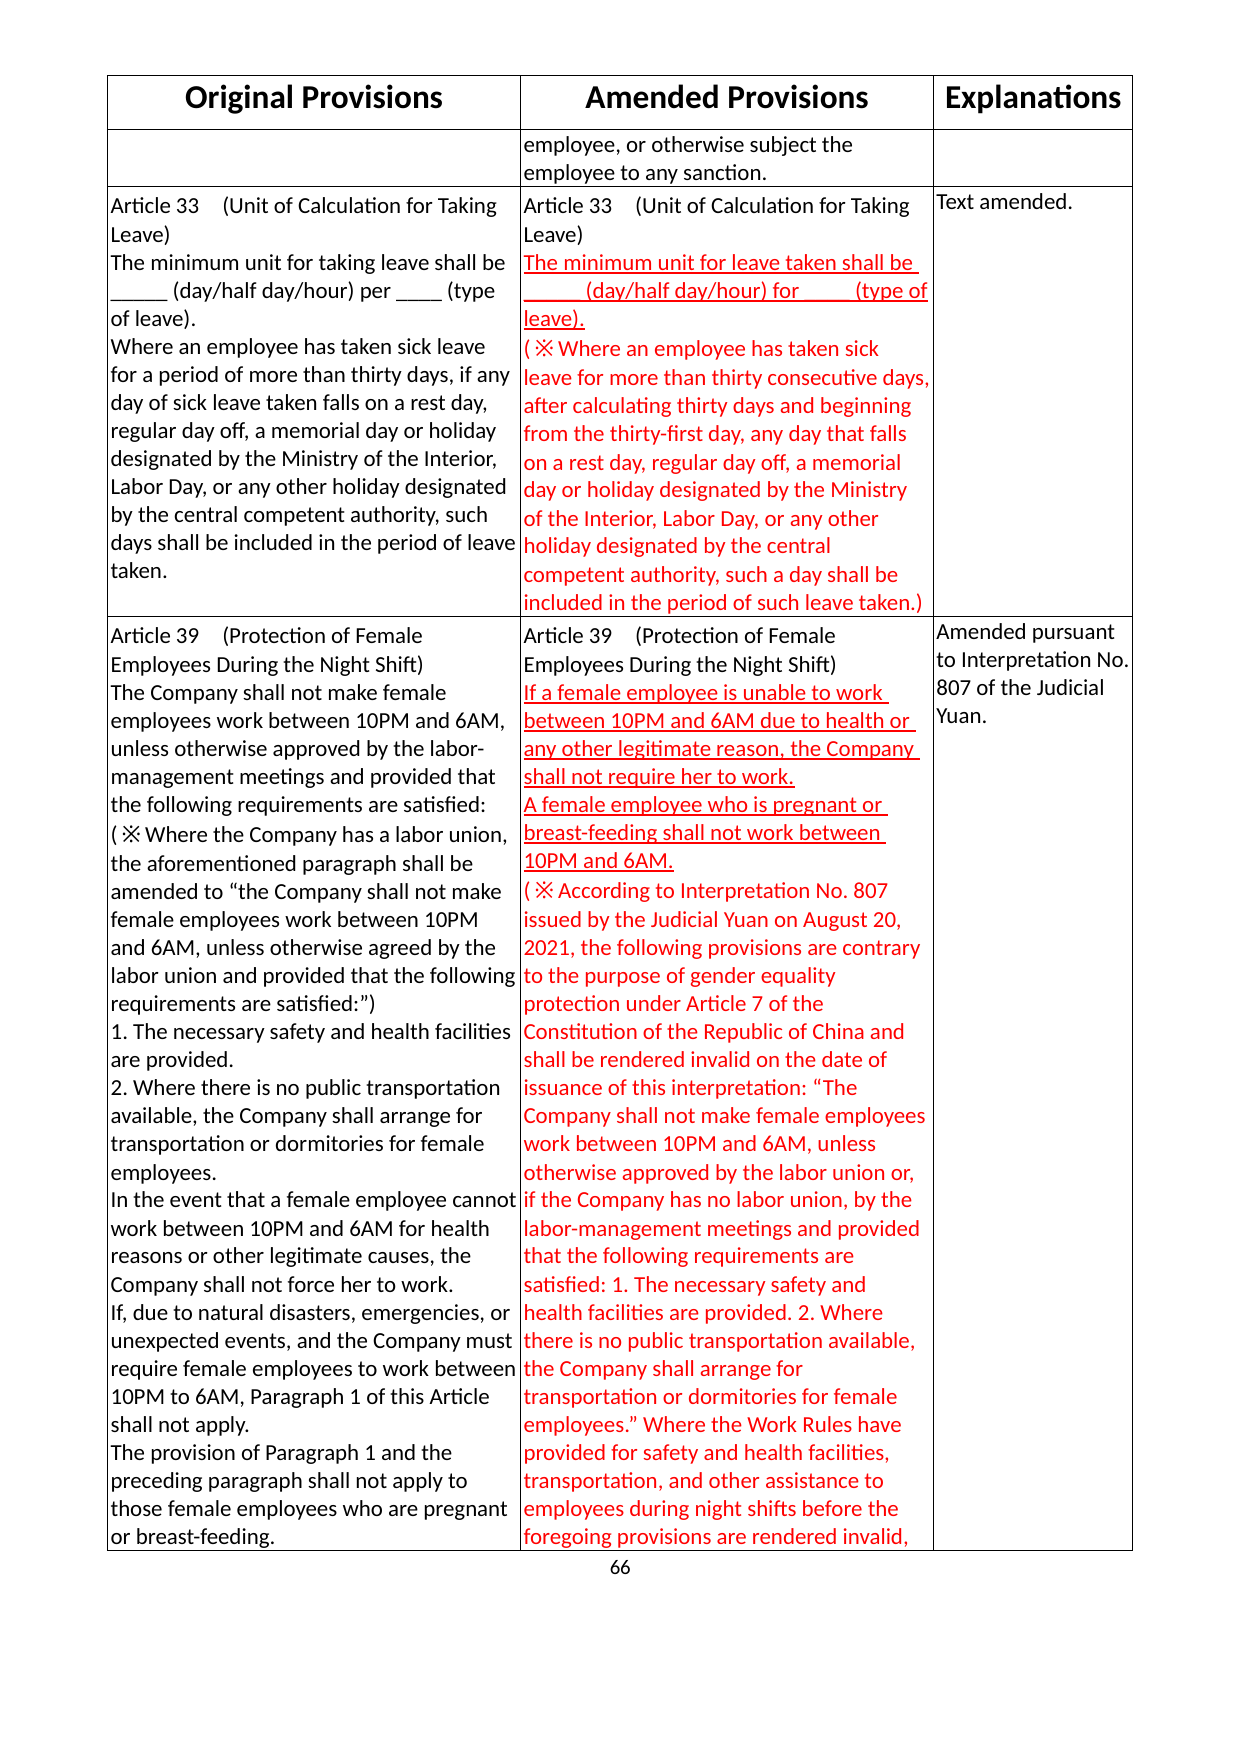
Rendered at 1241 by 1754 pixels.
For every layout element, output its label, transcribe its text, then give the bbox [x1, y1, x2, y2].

table_header Original Provisions [108, 76, 520, 129]
table_cell Article 33 (Unit of Calculation for Taking Leave) The minimum unit for taking leave shall be _____ (day/half day/hour) per ____ (type of leave). Where an employee has taken sick leave for a period of more than thirty days, if any day of sick leave taken falls on a rest day, regular day off, a memorial day or holiday designated by the Ministry of the Interior, Labor Day, or any other holiday designated by the central competent authority, such days shall be included in the period of leave taken. [108, 187, 520, 616]
table_cell employee, or otherwise subject the employee to any sanction. [521, 130, 933, 186]
table_cell Article 39 (Protection of Female Employees During the Night Shift) The Company shall not make female employees work between 10PM and 6AM, unless otherwise approved by the labor-management meetings and provided that the following requirements are satisfied: (※Where the Company has a labor union, the aforementioned paragraph shall be amended to “the Company shall not make female employees work between 10PM and 6AM, unless otherwise agreed by the labor union and provided that the following requirements are satisfied:”) 1. The necessary safety and health facilities are provided. 2. Where there is no public transportation available, the Company shall arrange for transportation or dormitories for female employees. In the event that a female employee cannot work between 10PM and 6AM for health reasons or other legitimate causes, the Company shall not force her to work. If, due to natural disasters, emergencies, or unexpected events, and the Company must require female employees to work between 10PM to 6AM, Paragraph 1 of this Article shall not apply. The provision of Paragraph 1 and the preceding paragraph shall not apply to those female employees who are pregnant or breast-feeding. [108, 617, 520, 1550]
table_header Explanations [934, 76, 1132, 129]
table_header Amended Provisions [521, 76, 933, 129]
table_cell Amended pursuant to Interpretation No. 807 of the Judicial Yuan. [934, 617, 1132, 1550]
table_cell Article 39 (Protection of Female Employees During the Night Shift) If a female employee is unable to work between 10PM and 6AM due to health or any other legitimate reason, the Company shall not require her to work. A female employee who is pregnant or breast-feeding shall not work between 10PM and 6AM. (※According to Interpretation No. 807 issued by the Judicial Yuan on August 20, 2021, the following provisions are contrary to the purpose of gender equality protection under Article 7 of the Constitution of the Republic of China and shall be rendered invalid on the date of issuance of this interpretation: “The Company shall not make female employees work between 10PM and 6AM, unless otherwise approved by the labor union or, if the Company has no labor union, by the labor-management meetings and provided that the following requirements are satisfied: 1. The necessary safety and health facilities are provided. 2. Where there is no public transportation available, the Company shall arrange for transportation or dormitories for female employees.” Where the Work Rules have provided for safety and health facilities, transportation, and other assistance to employees during night shifts before the foregoing provisions are rendered invalid, [521, 617, 933, 1550]
table_cell [934, 130, 1132, 186]
table_cell Text amended. [934, 187, 1132, 616]
table_cell Article 33 (Unit of Calculation for Taking Leave) The minimum unit for leave taken shall be _____ (day/half day/hour) for ____ (type of leave). (※Where an employee has taken sick leave for more than thirty consecutive days, after calculating thirty days and beginning from the thirty-first day, any day that falls on a rest day, regular day off, a memorial day or holiday designated by the Ministry of the Interior, Labor Day, or any other holiday designated by the central competent authority, such a day shall be included in the period of such leave taken.) [521, 187, 933, 616]
